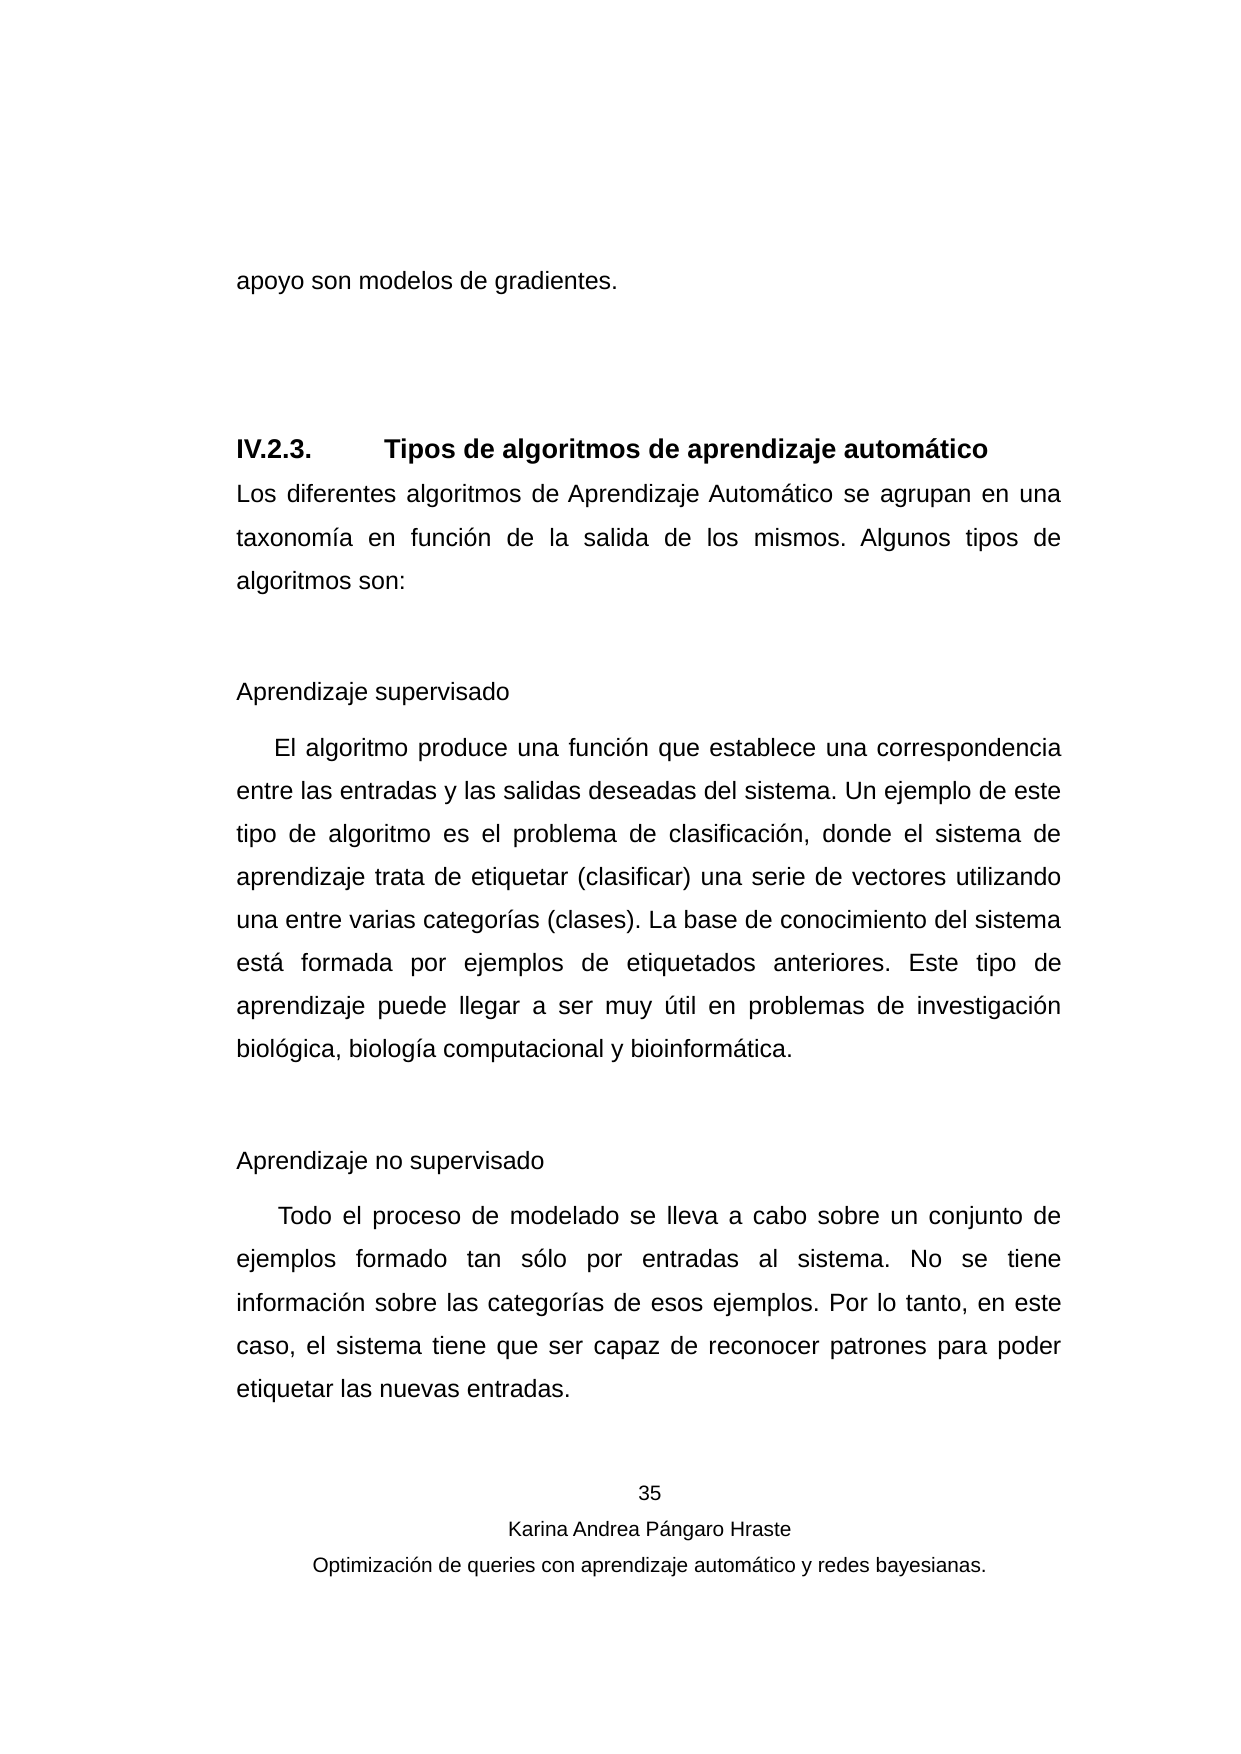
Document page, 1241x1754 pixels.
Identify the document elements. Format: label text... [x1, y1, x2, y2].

text Aprendizaje no supervisado [236, 1146, 1063, 1174]
text Aprendizaje supervisado [236, 677, 1063, 706]
text Los diferentes algoritmos de Aprendizaje Automático se agrupan en una taxonomía en función de la salida de los mismos. Algunos tipos de algoritmos son: [236, 479, 1063, 594]
text apoyo son modelos de gradientes. [236, 266, 1063, 294]
subtitle Tipos de algoritmos de aprendizaje automático [236, 433, 1063, 464]
text Todo el proceso de modelado se lleva a cabo sobre un conjunto de ejemplos formado tan sólo por entradas al sistema. No se tiene información sobre las categorías de esos ejemplos. Por lo tanto, en este caso, el sistema tiene que ser capaz de reconocer patrones para poder etiquetar las nuevas entradas. [236, 1201, 1063, 1403]
text El algoritmo produce una función que establece una correspondencia entre las entradas y las salidas deseadas del sistema. Un ejemplo de este tipo de algoritmo es el problema de clasificación, donde el sistema de aprendizaje trata de etiquetar (clasificar) una serie de vectores utilizando una entre varias categorías (clases). La base de conocimiento del sistema está formada por ejemplos de etiquetados anteriores. Este tipo de aprendizaje puede llegar a ser muy útil en problemas de investigación biológica, biología computacional y bioinformática. [236, 733, 1063, 1063]
